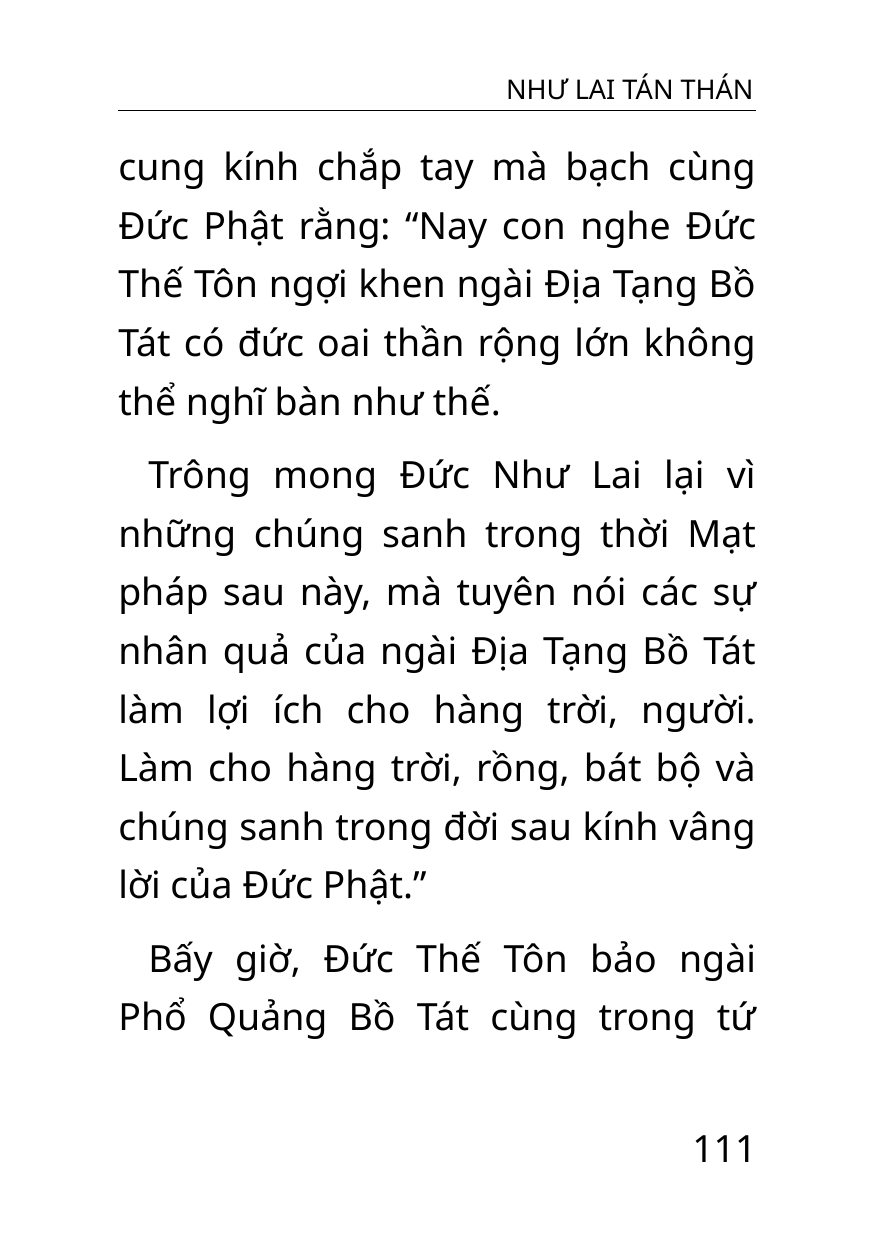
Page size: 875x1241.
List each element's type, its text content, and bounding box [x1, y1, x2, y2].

text Bấy giờ, Đức Thế Tôn bảo ngài Phổ Quảng Bồ Tát cùng trong tứ [118, 932, 756, 1042]
text cung kính chắp tay mà bạch cùng Đức Phật rằng: “Nay con nghe Đức Thế Tôn ngợi khen ngài Địa Tạng Bồ Tát có đức oai thần rộng lớn không thể nghĩ bàn như thế. [118, 141, 756, 426]
text Trông mong Đức Như Lai lại vì những chúng sanh trong thời Mạt pháp sau này, mà tuyên nói các sự nhân quả của ngài Địa Tạng Bồ Tát làm lợi ích cho hàng trời, người. Làm cho hàng trời, rồng, bát bộ và chúng sanh trong đời sau kính vâng lời của Đức Phật.” [118, 448, 756, 910]
